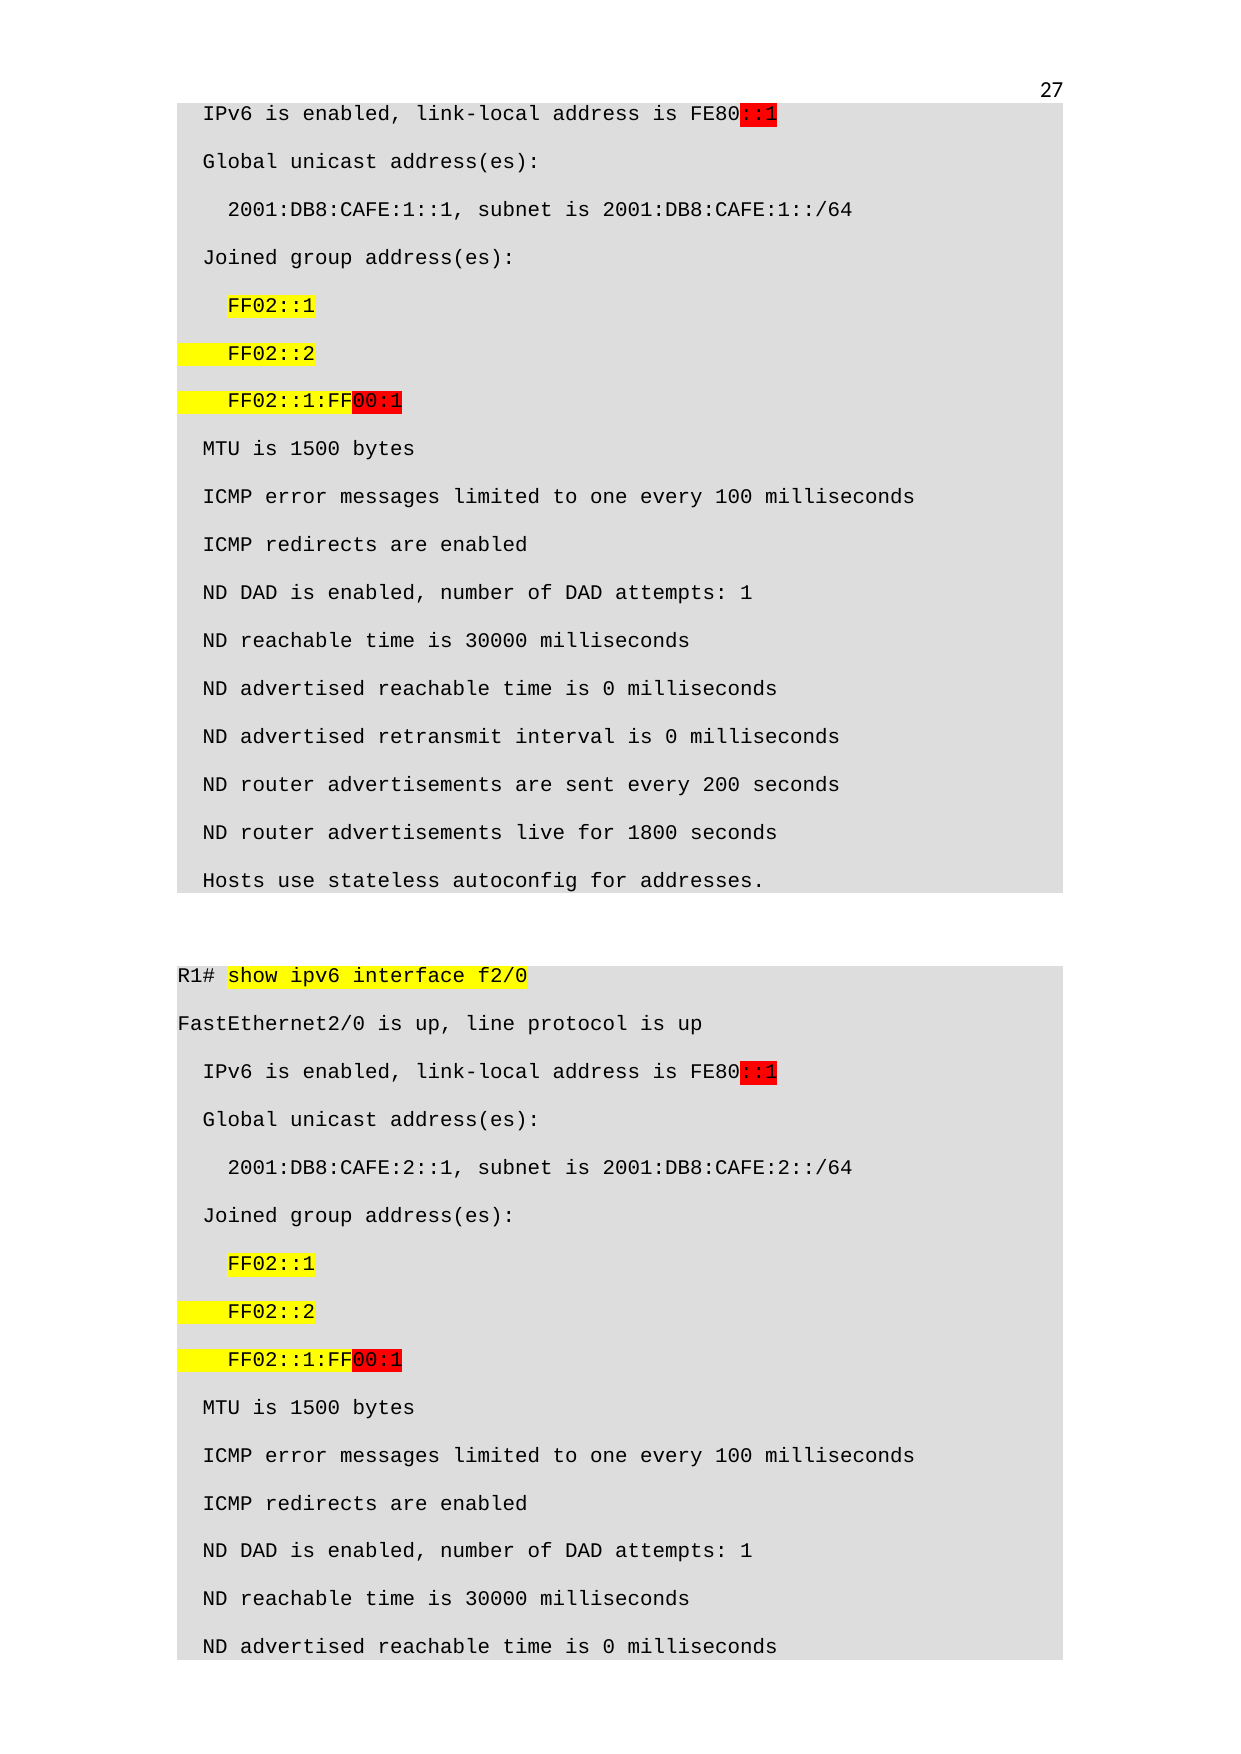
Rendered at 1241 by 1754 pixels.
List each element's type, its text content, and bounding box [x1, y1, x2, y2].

text FF02::1 [177, 295, 1063, 318]
text FF02::1 [177, 1253, 1063, 1277]
text R1# show ipv6 interface f2/0 [177, 966, 1063, 989]
text Global unicast address(es): [177, 1109, 1063, 1133]
text ND DAD is enabled, number of DAD attempts: 1 [177, 582, 1063, 606]
text Hosts use stateless autoconfig for addresses. [177, 870, 1063, 893]
text FF02::1:FF00:1 [177, 1349, 1063, 1372]
text Global unicast address(es): [177, 151, 1063, 174]
text Joined group address(es): [177, 1205, 1063, 1229]
text ND router advertisements live for 1800 seconds [177, 822, 1063, 845]
text ND DAD is enabled, number of DAD attempts: 1 [177, 1541, 1063, 1564]
text ICMP redirects are enabled [177, 1493, 1063, 1516]
text 2001:DB8:CAFE:1::1, subnet is 2001:DB8:CAFE:1::/64 [177, 199, 1063, 222]
text ICMP error messages limited to one every 100 milliseconds [177, 1445, 1063, 1468]
text ICMP error messages limited to one every 100 milliseconds [177, 486, 1063, 510]
text 2001:DB8:CAFE:2::1, subnet is 2001:DB8:CAFE:2::/64 [177, 1157, 1063, 1181]
text IPv6 is enabled, link-local address is FE80::1 [177, 1061, 1063, 1085]
text ND router advertisements are sent every 200 seconds [177, 774, 1063, 797]
text FastEthernet2/0 is up, line protocol is up [177, 1013, 1063, 1037]
text FF02::2 [177, 343, 1063, 366]
text IPv6 is enabled, link-local address is FE80::1 [177, 103, 1063, 127]
text ND advertised reachable time is 0 milliseconds [177, 678, 1063, 702]
text FF02::2 [177, 1301, 1063, 1324]
text ND reachable time is 30000 milliseconds [177, 630, 1063, 654]
text ND reachable time is 30000 milliseconds [177, 1588, 1063, 1612]
text Joined group address(es): [177, 247, 1063, 270]
text ND advertised reachable time is 0 milliseconds [177, 1636, 1063, 1660]
text MTU is 1500 bytes [177, 1397, 1063, 1420]
text MTU is 1500 bytes [177, 438, 1063, 462]
text FF02::1:FF00:1 [177, 391, 1063, 414]
text ICMP redirects are enabled [177, 534, 1063, 558]
text ND advertised retransmit interval is 0 milliseconds [177, 726, 1063, 749]
